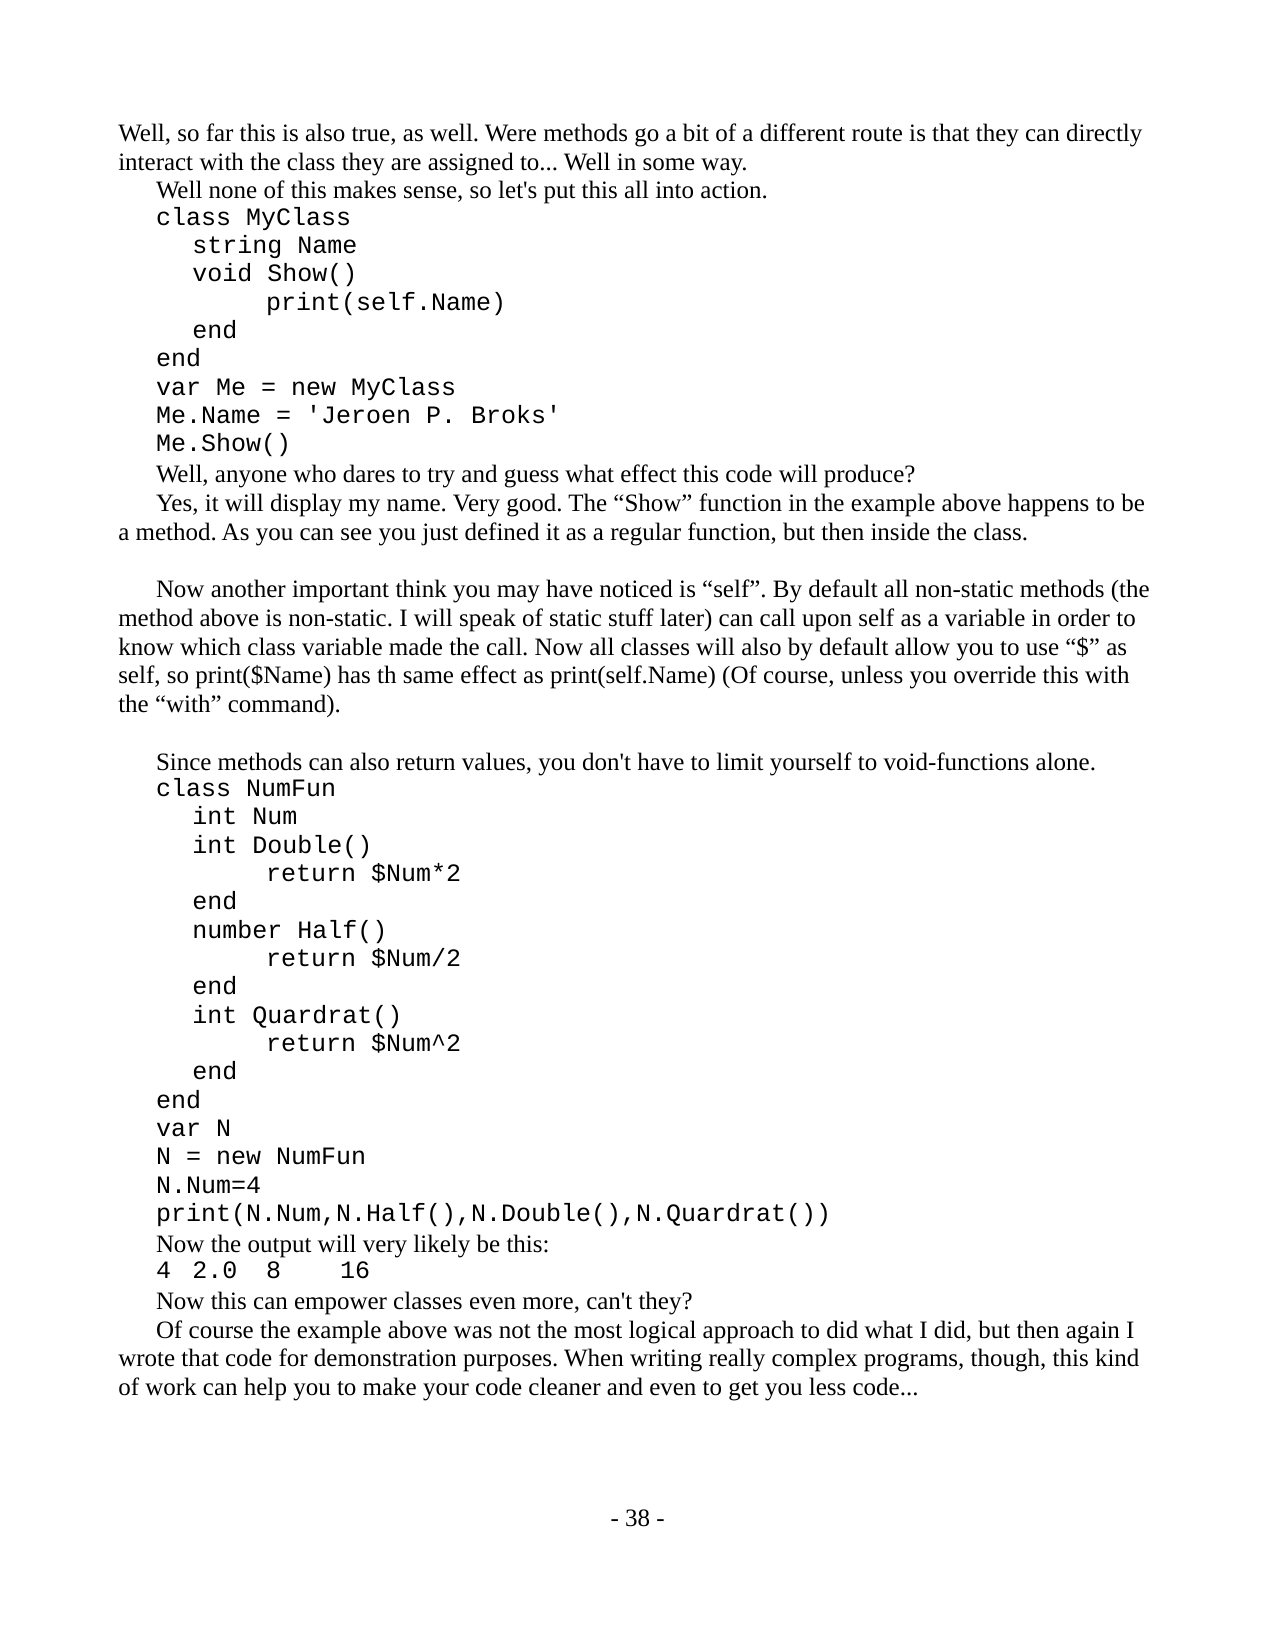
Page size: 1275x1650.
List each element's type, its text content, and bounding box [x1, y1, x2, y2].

text end [118, 1087, 1157, 1116]
text return $Num*2 [118, 861, 1157, 889]
text end [118, 318, 1157, 346]
text int Quardrat() [118, 1002, 1157, 1031]
text Me.Name = 'Jeroen P. Broks' [118, 403, 1157, 431]
text Well none of this makes sense, so let's put this all into action. [118, 176, 1157, 204]
text number Half() [118, 917, 1157, 946]
text int Double() [118, 832, 1157, 861]
text end [118, 889, 1157, 917]
text var Me = new MyClass [118, 374, 1157, 403]
text end [118, 346, 1157, 374]
text return $Num^2 [118, 1031, 1157, 1059]
text Well, so far this is also true, as well. Were methods go a bit of a different route is that they can directly interact with the class they are assigned to... Well in some way. [118, 118, 1157, 176]
text end [118, 1059, 1157, 1087]
text var N [118, 1116, 1157, 1144]
text class NumFun [118, 776, 1157, 804]
text Now this can empower classes even more, can't they? [118, 1286, 1157, 1315]
text Me.Show() [118, 431, 1157, 459]
text print(self.Name) [118, 289, 1157, 318]
text Well, anyone who dares to try and guess what effect this code will produce? [118, 459, 1157, 488]
text class MyClass [118, 204, 1157, 233]
text 4 2.0 8 16 [118, 1258, 1157, 1286]
text Now another important think you may have noticed is “self”. By default all non-static methods (the method above is non-static. I will speak of static stuff later) can call upon self as a variable in order to know which class variable made the call. Now all classes will also by default allow you to use “$” as self, so print($Name) has th same effect as print(self.Name) (Of course, unless you override this with the “with” command). [118, 574, 1157, 718]
text N = new NumFun [118, 1144, 1157, 1172]
text Since methods can also return values, you don't have to limit yourself to void-functions alone. [118, 747, 1157, 776]
text Yes, it will display my name. Very good. The “Show” function in the example above happens to be a method. As you can see you just defined it as a regular function, but then inside the class. [118, 488, 1157, 546]
text end [118, 974, 1157, 1002]
text N.Num=4 [118, 1172, 1157, 1201]
text return $Num/2 [118, 946, 1157, 974]
text string Name [118, 233, 1157, 261]
text void Show() [118, 261, 1157, 289]
text Of course the example above was not the most logical approach to did what I did, but then again I wrote that code for demonstration purposes. When writing really complex programs, though, this kind of work can help you to make your code cleaner and even to get you less code... [118, 1315, 1157, 1401]
text int Num [118, 804, 1157, 832]
text Now the output will very likely be this: [118, 1229, 1157, 1258]
text print(N.Num,N.Half(),N.Double(),N.Quardrat()) [118, 1201, 1157, 1229]
